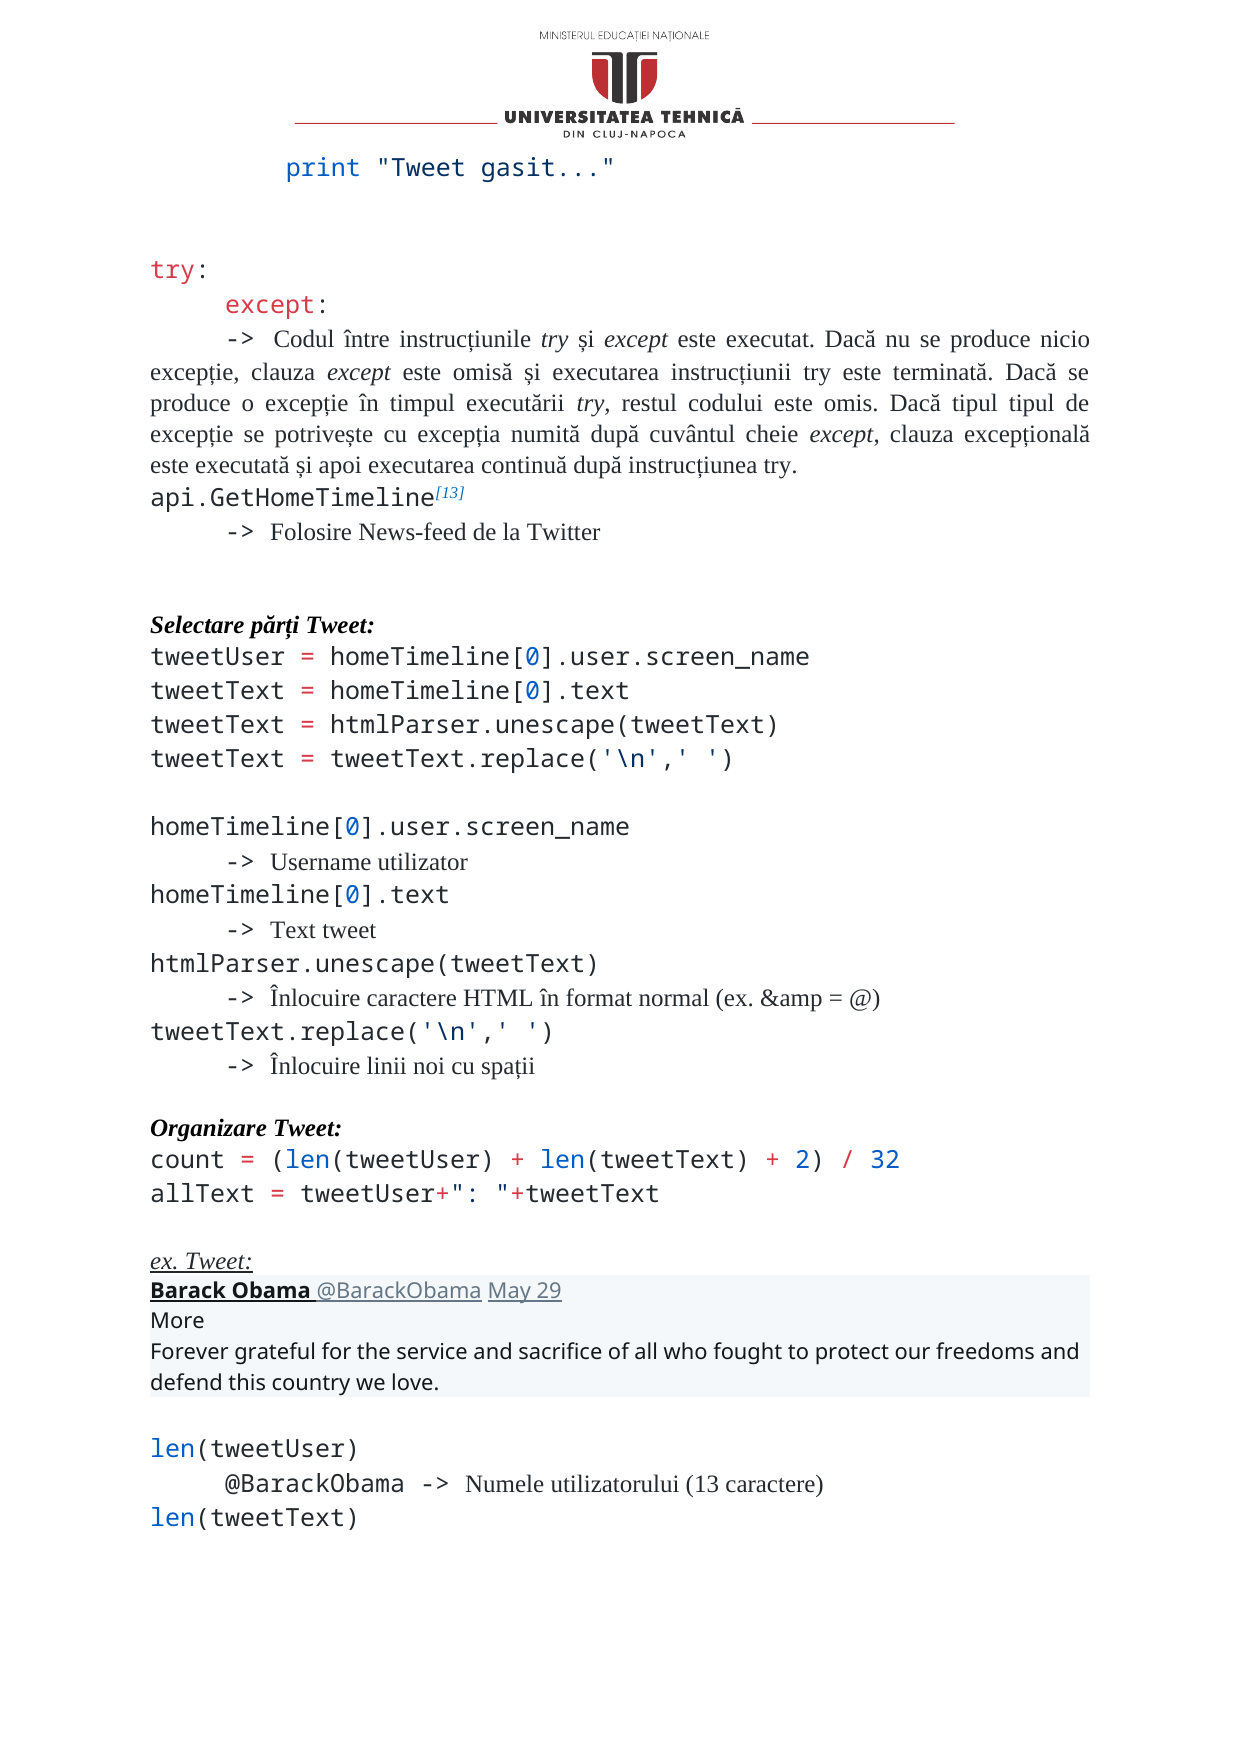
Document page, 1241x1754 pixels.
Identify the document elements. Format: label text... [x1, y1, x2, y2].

text Selectare părți Tweet: [150, 610, 1090, 639]
text More [150, 1305, 1090, 1334]
text try: [150, 252, 1090, 286]
table_cell tweetText = htmlParser.unescape(tweetText) [134, 707, 1153, 741]
text api.GetHomeTimeline[13] [150, 479, 1090, 513]
table_cell tweetText = homeTimeline[0].text [134, 673, 1153, 707]
text tweetText.replace('\n',' ') [150, 1013, 1090, 1047]
table_cell print "Tweet gasit..." [150, 150, 1169, 184]
text len(tweetUser) [150, 1431, 1090, 1465]
text -> Înlocuire linii noi cu spații [150, 1047, 1090, 1082]
text Organizare Tweet: [150, 1113, 1090, 1142]
text Barack Obama‏ @BarackObama May 29 [150, 1275, 1090, 1305]
text homeTimeline[0].text [150, 877, 1090, 911]
text -> Codul între instrucțiunile try și except este executat. Dacă nu se produce nicio excepție, clauza except este omisă și executarea instrucțiunii try este terminată. Dacă se produce o excepție în timpul executării try, restul codului este omis. Dacă tipul tipul de excepție se potrivește cu excepția numită după cuvântul cheie except, clauza excepțională este executată și apoi executarea continuă după instrucțiunea try. [150, 320, 1090, 479]
text -> Text tweet [150, 911, 1090, 945]
text -> Username utilizator [150, 843, 1090, 877]
text ex. Tweet: [150, 1244, 1090, 1275]
table_cell tweetText = tweetText.replace('\n',' ') homeTimeline[0].user.screen_name [134, 741, 1153, 843]
text len(tweetText) [150, 1499, 1090, 1533]
table_header tweetUser = homeTimeline[0].user.screen_name [134, 639, 1153, 673]
text -> Înlocuire caractere HTML în format normal (ex. &amp = @) [150, 979, 1090, 1013]
text htmlParser.unescape(tweetText) [150, 945, 1090, 979]
text -> Folosire News-feed de la Twitter [150, 513, 1090, 547]
text Forever grateful for the service and sacrifice of all who fought to protect our freedoms and defend this country we love. [150, 1334, 1090, 1397]
text @BarackObama -> Numele utilizatorului (13 caractere) [150, 1465, 1090, 1499]
text except: [150, 286, 1090, 320]
text allText = tweetUser+": "+tweetText [150, 1176, 1090, 1210]
text count = (len(tweetUser) + len(tweetText) + 2) / 32 [150, 1142, 1090, 1176]
